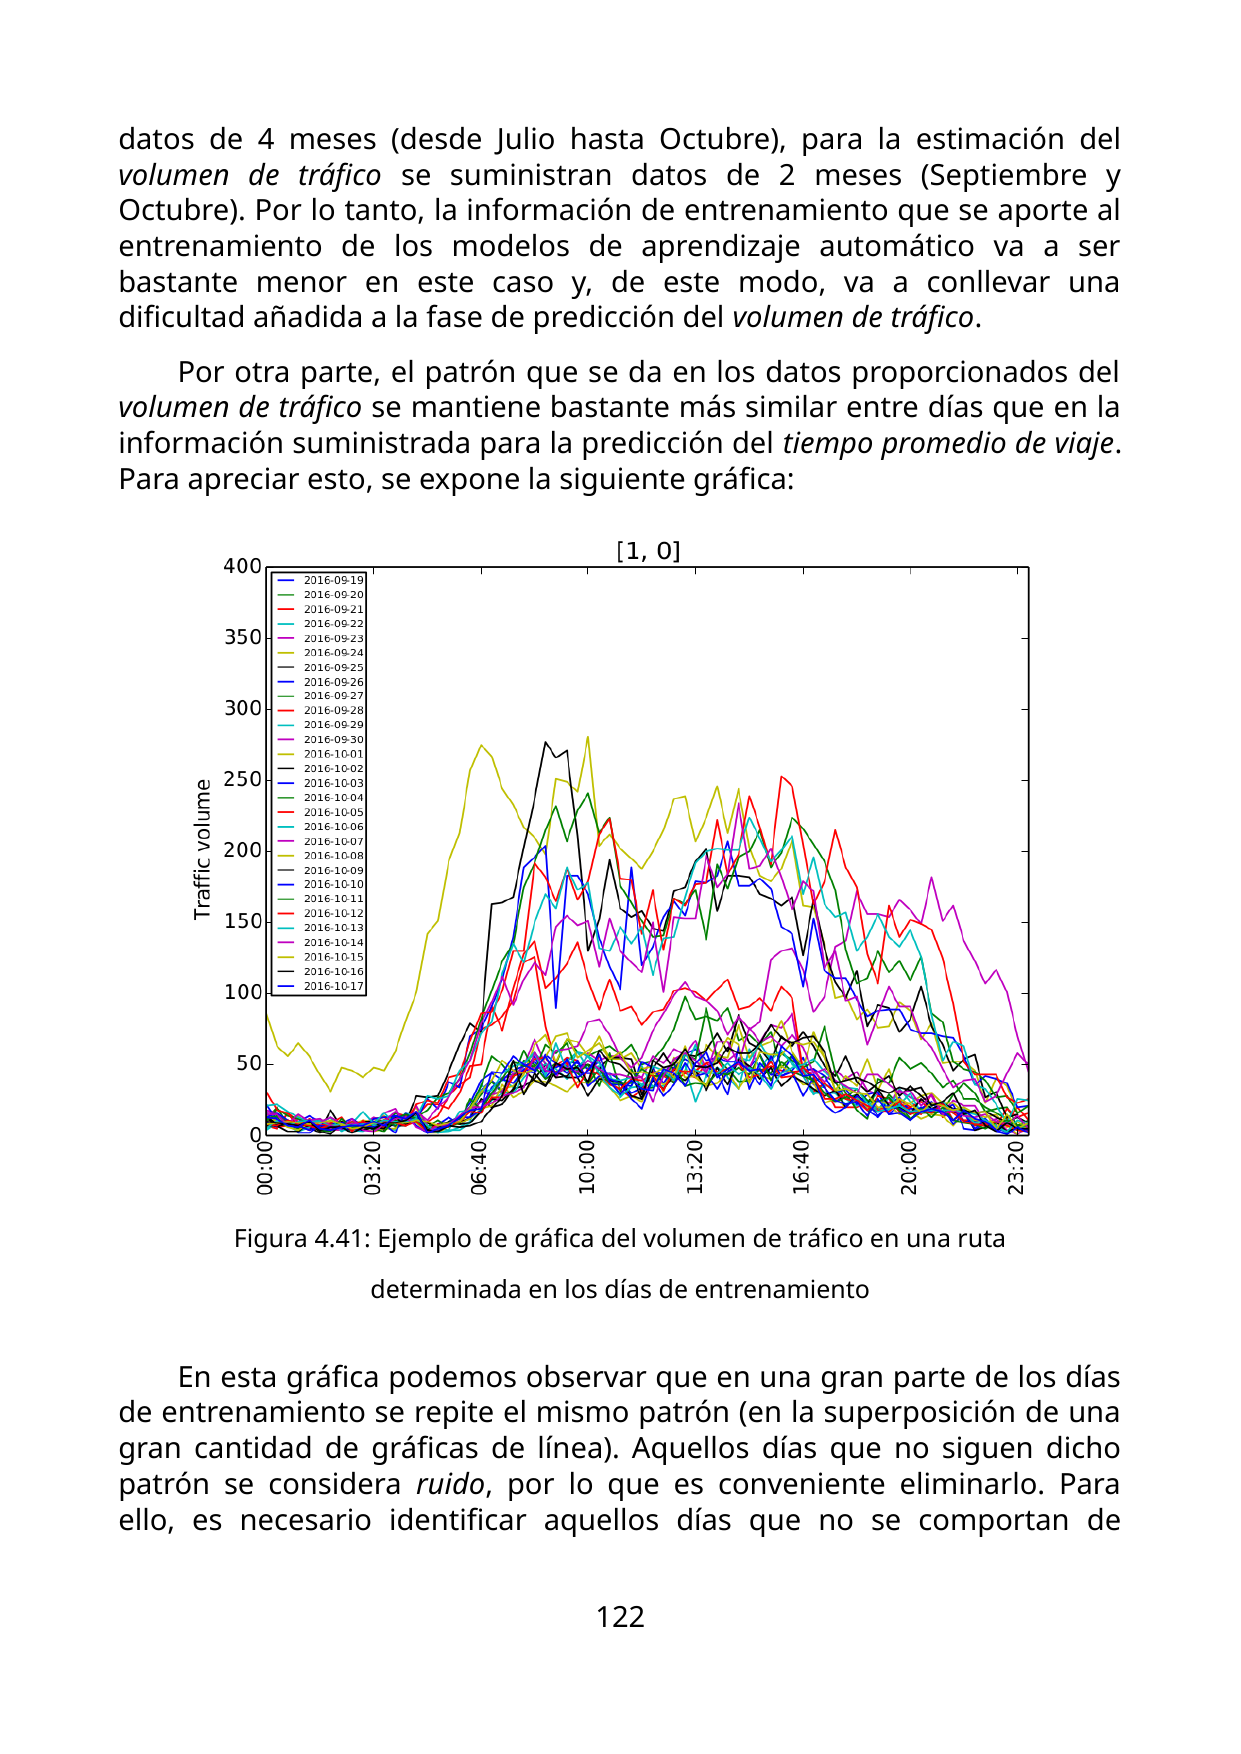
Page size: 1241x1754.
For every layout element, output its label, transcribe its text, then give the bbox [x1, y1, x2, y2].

text Figura 4.41: Ejemplo de gráfica del volumen de tráfico en una ruta determinada en los días de entrenamiento [158, 1204, 1082, 1306]
text datos de 4 meses (desde Julio hasta Octubre), para la estimación del volumen de tráfico se suministran datos de 2 meses (Septiembre y Octubre). Por lo tanto, la información de entrenamiento que se aporte al entrenamiento de los modelos de aprendizaje automático va a ser bastante menor en este caso y, de este modo, va a conllevar una dificultad añadida a la fase de predicción del volumen de tráfico. [118, 118, 1122, 336]
text En esta gráfica podemos observar que en una gran parte de los días de entrenamiento se repite el mismo patrón (en la superposición de una gran cantidad de gráficas de línea). Aquellos días que no siguen dicho patrón se considera ruido, por lo que es conveniente eliminarlo. Para ello, es necesario identificar aquellos días que no se comportan de [118, 1356, 1122, 1539]
text Por otra parte, el patrón que se da en los datos proporcionados del volumen de tráfico se mantiene bastante más similar entre días que en la información suministrada para la predicción del tiempo promedio de viaje. Para apreciar esto, se expone la siguiente gráfica: [118, 351, 1122, 498]
picture [158, 525, 1082, 1204]
